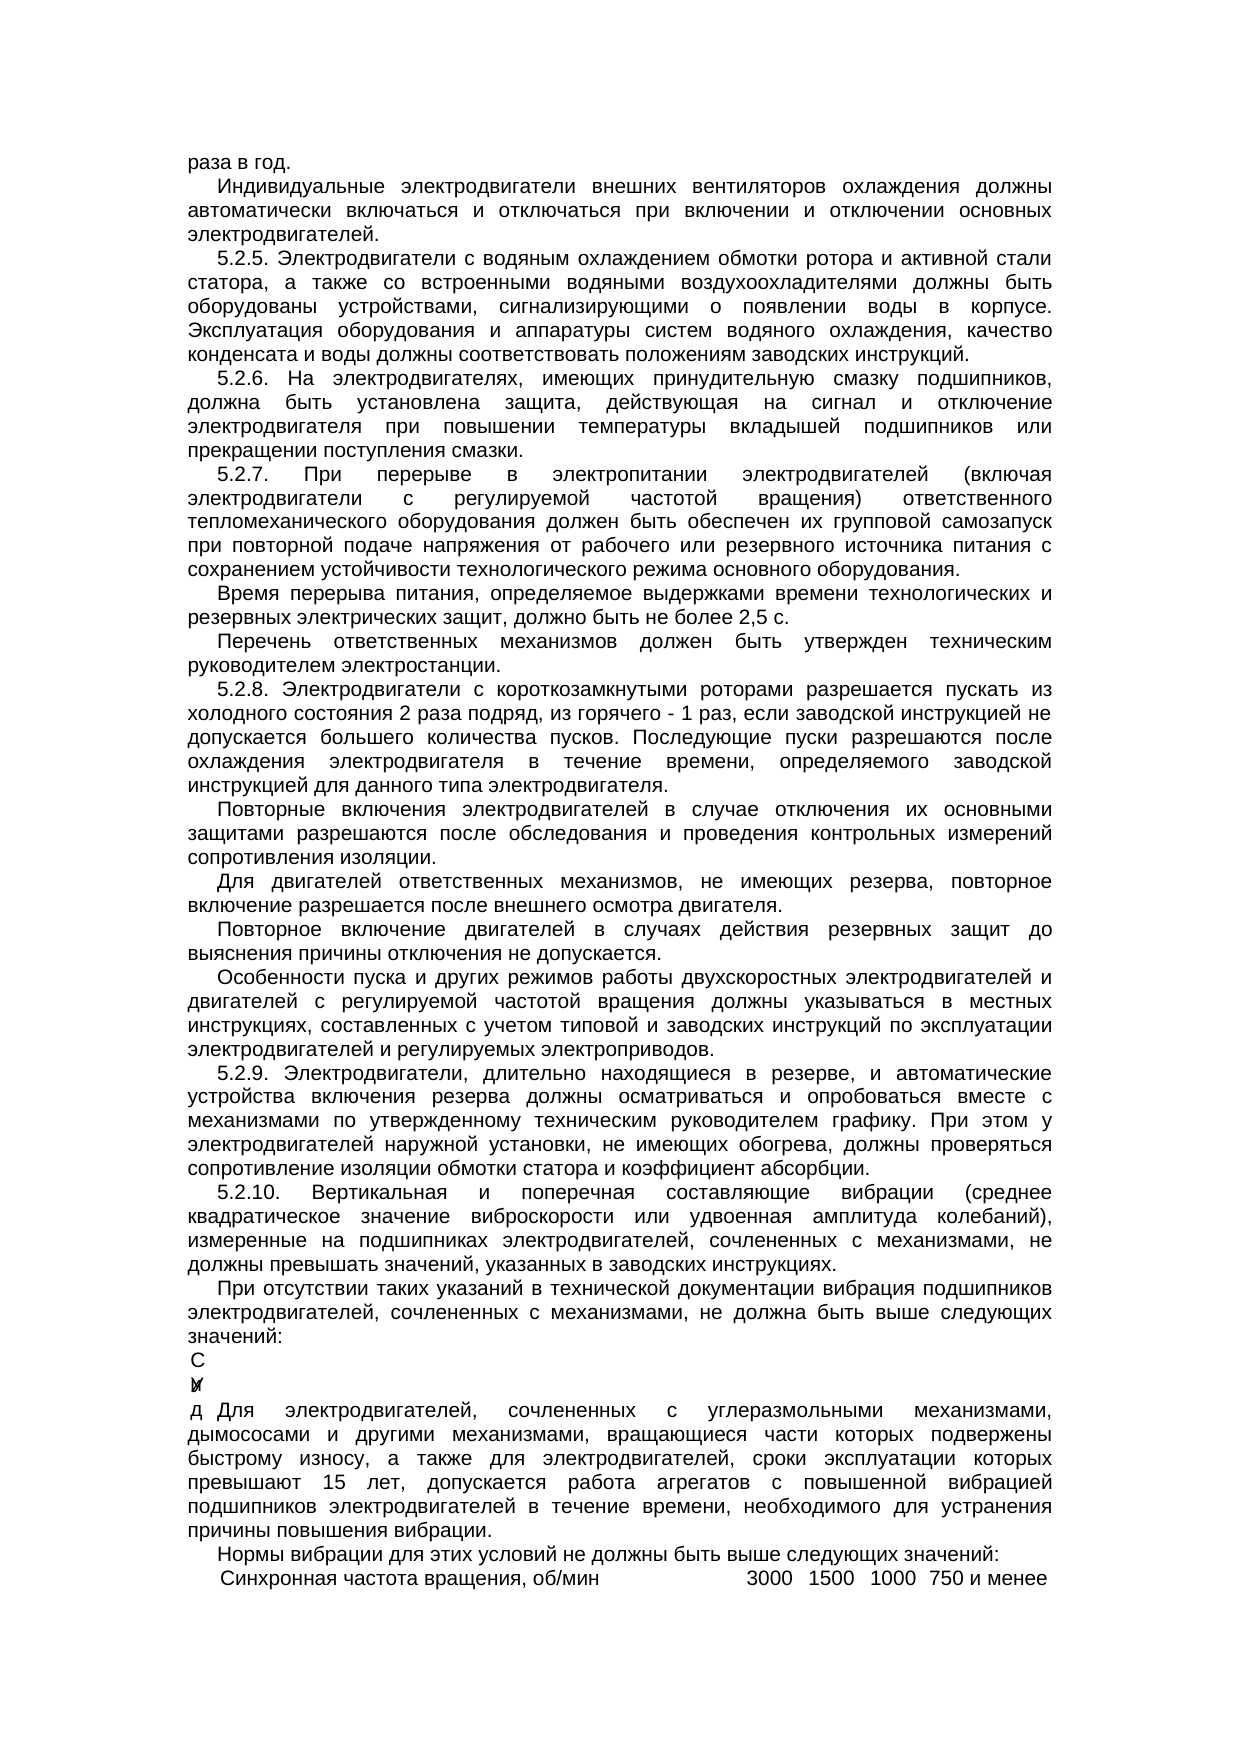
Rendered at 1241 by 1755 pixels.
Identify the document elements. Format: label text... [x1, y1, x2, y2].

text Индивидуальные электродвигатели внешних вентиляторов охлаждения должны автоматически включаться и отключаться при включении и отключении основных электродвигателей. [187, 174, 1053, 246]
table_header 1500 [801, 1566, 862, 1589]
text 5.2.6. На электродвигателях, имеющих принудительную смазку подшипников, должна быть установлена защита, действующая на сигнал и отключение электродвигателя при повышении температуры вкладышей подшипников или прекращении поступления смазки. [187, 366, 1053, 461]
table_header 3000 [739, 1566, 801, 1589]
text 5.2.7. При перерыве в электропитании электродвигателей (включая электродвигатели с регулируемой частотой вращения) ответственного тепломеханического оборудования должен быть обеспечен их групповой самозапуск при повторной подаче напряжения от рабочего или резервного источника питания с сохранением устойчивости технологического режима основного оборудования. [187, 461, 1053, 581]
text Время перерыва питания, определяемое выдержками времени технологических и резервных электрических защит, должно быть не более 2,5 с. [187, 581, 1053, 629]
text Повторные включения электродвигателей в случае отключения их основными защитами разрешаются после обследования и проведения контрольных измерений сопротивления изоляции. [187, 797, 1053, 869]
text При отсутствии таких указаний в технической документации вибрация подшипников электродвигателей, сочлененных с механизмами, не должна быть выше следующих значений: [187, 1276, 1053, 1348]
text Нормы вибрации для этих условий не должны быть выше следующих значений: [187, 1542, 1053, 1566]
text 5.2.8. Электродвигатели с короткозамкнутыми роторами разрешается пускать из холодного состояния 2 раза подряд, из горячего - 1 раз, если заводской инструкцией не допускается большего количества пусков. Последующие пуски разрешаются после охлаждения электродвигателя в течение времени, определяемого заводской инструкцией для данного типа электродвигателя. [187, 677, 1053, 797]
table_header 1000 [862, 1566, 924, 1589]
text раза в год. [187, 150, 1053, 174]
text 5.2.9. Электродвигатели, длительно находящиеся в резерве, и автоматические устройства включения резерва должны осматриваться и опробоваться вместе с механизмами по утвержденному техническим руководителем графику. При этом у электродвигателей наружной установки, не имеющих обогрева, должны проверяться сопротивление изоляции обмотки статора и коэффициент абсорбции. [187, 1060, 1053, 1180]
text 5.2.5. Электродвигатели с водяным охлаждением обмотки ротора и активной стали статора, а также со встроенными водяными воздухоохладителями должны быть оборудованы устройствами, сигнализирующими о появлении воды в корпусе. Эксплуатация оборудования и аппаратуры систем водяного охлаждения, качество конденсата и воды должны соответствовать положениям заводских инструкций. [187, 246, 1053, 366]
text Особенности пуска и других режимов работы двухскоростных электродвигателей и двигателей с регулируемой частотой вращения должны указываться в местных инструкциях, составленных с учетом типовой и заводских инструкций по эксплуатации электродвигателей и регулируемых электроприводов. [187, 964, 1053, 1060]
text 5.2.10. Вертикальная и поперечная составляющие вибрации (среднее квадратическое значение виброскорости или удвоенная амплитуда колебаний), измеренные на подшипниках электродвигателей, сочлененных с механизмами, не должны превышать значений, указанных в заводских инструкциях. [187, 1180, 1053, 1276]
table_header 750 и менее [924, 1566, 1053, 1589]
text Для электродвигателей, сочлененных с углеразмольными механизмами, дымососами и другими механизмами, вращающиеся части которых подвержены быстрому износу, а также для электродвигателей, сроки эксплуатации которых превышают 15 лет, допускается работа агрегатов с повышенной вибрацией подшипников электродвигателей в течение времени, необходимого для устранения причины повышения вибрации. [187, 1398, 1053, 1542]
text Повторное включение двигателей в случаях действия резервных защит до выяснения причины отключения не допускается. [187, 917, 1053, 964]
text Перечень ответственных механизмов должен быть утвержден техническим руководителем электростанции. [187, 629, 1053, 677]
text Для двигателей ответственных механизмов, не имеющих резерва, повторное включение разрешается после внешнего осмотра двигателя. [187, 869, 1053, 917]
table_header Синхронная частота вращения, об/мин [187, 1566, 739, 1589]
